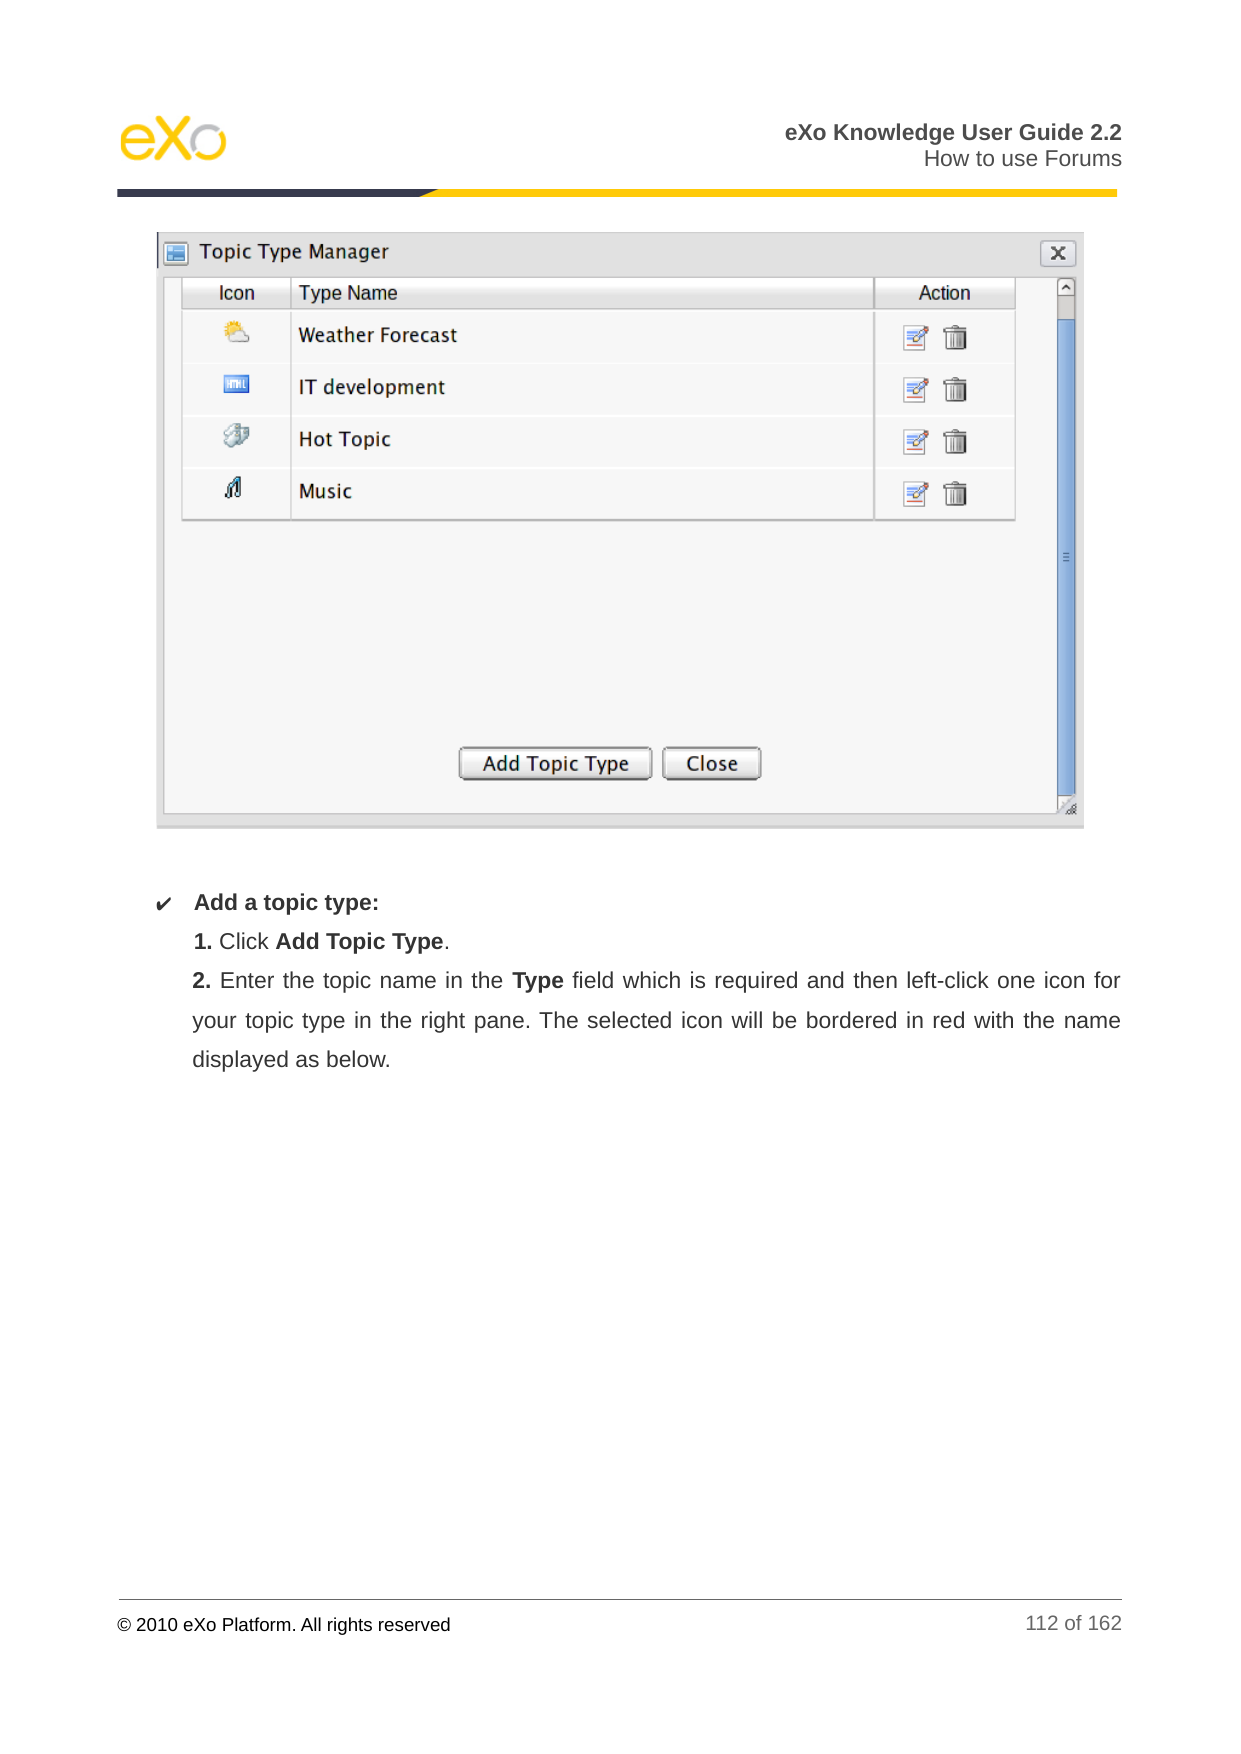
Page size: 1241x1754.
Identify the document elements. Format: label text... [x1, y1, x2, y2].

list 1. Click Add Topic Type. [156, 928, 1122, 954]
picture [117, 189, 1118, 197]
list 2. Enter the topic name in the Type field which is required and then left-click one icon for your topic type in the right pane. The selected icon will be bordered in red with the name displayed as below. [154, 967, 1122, 1073]
list Add a topic type: [156, 888, 1122, 915]
picture [120, 115, 227, 161]
picture [156, 232, 1084, 829]
